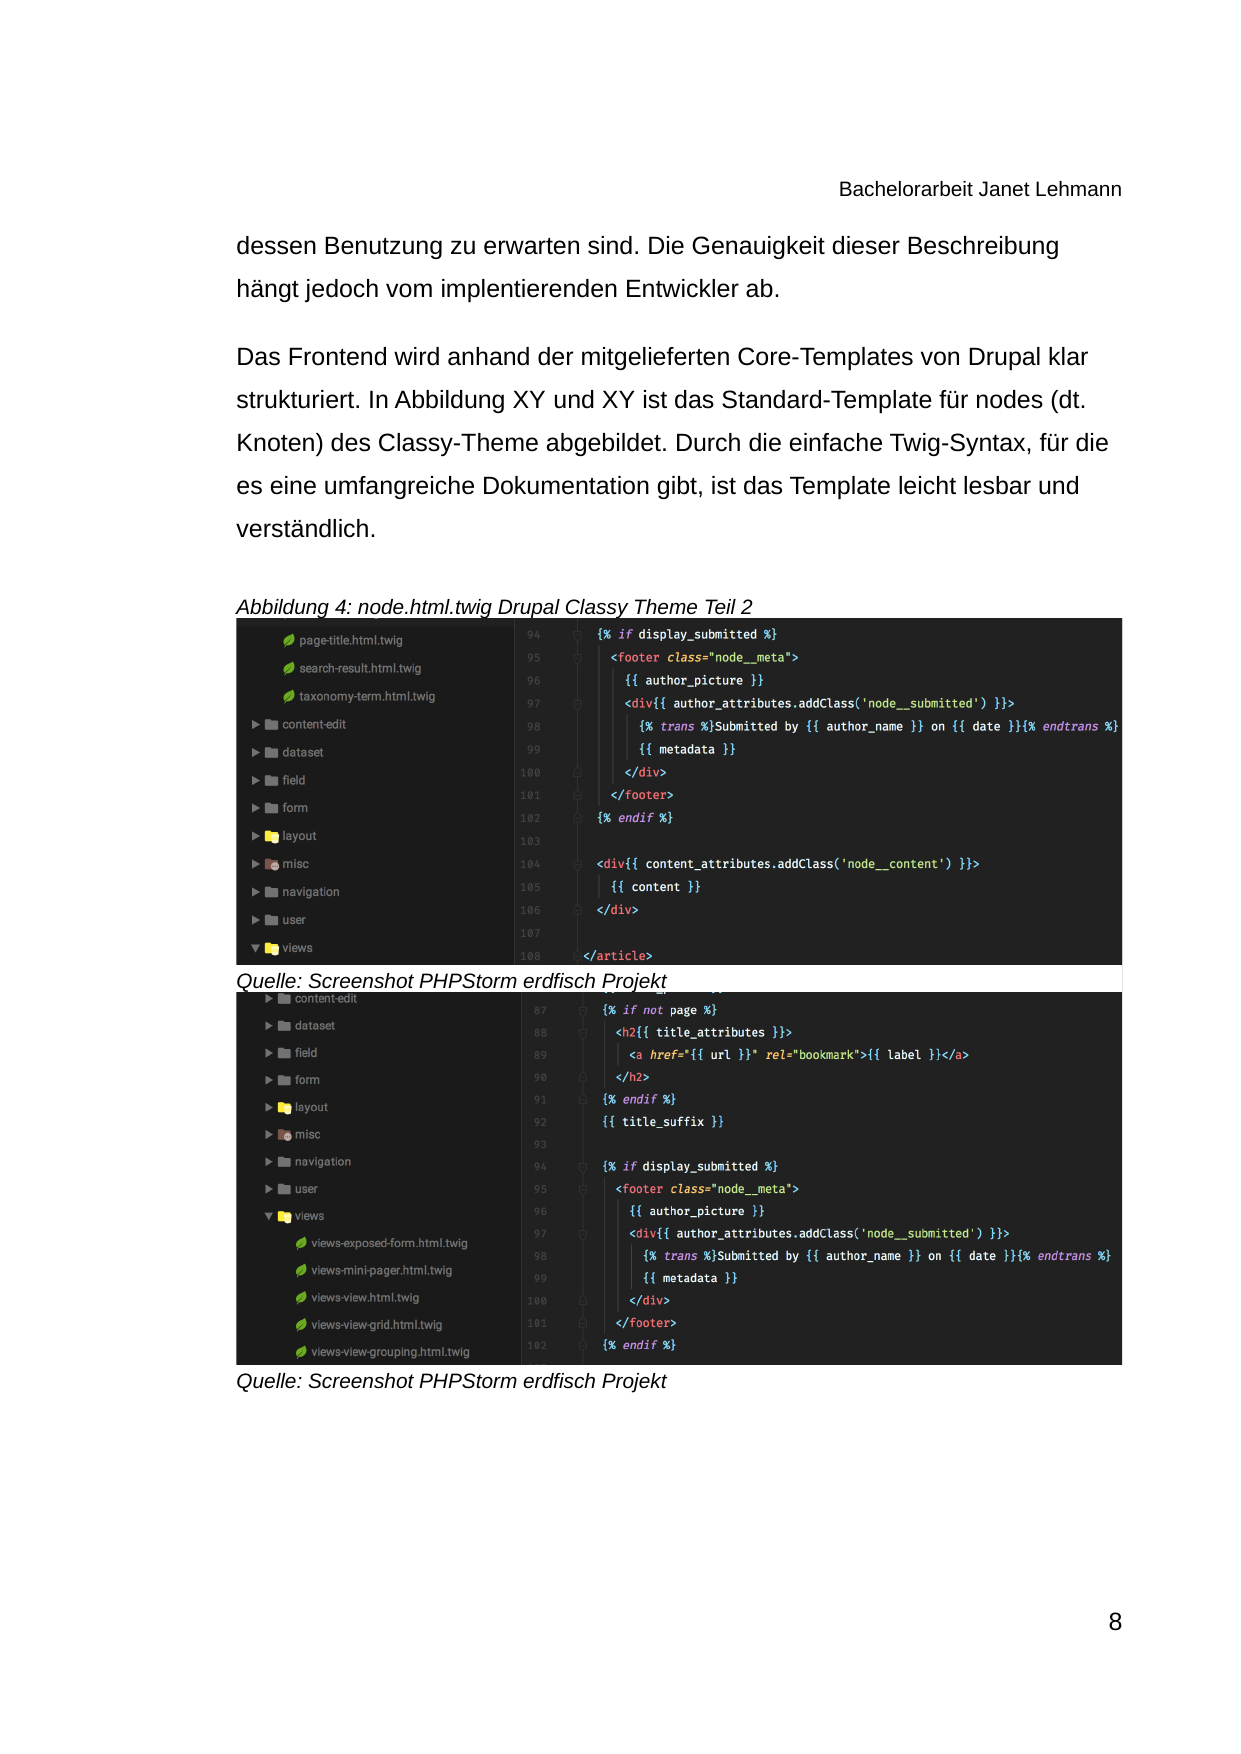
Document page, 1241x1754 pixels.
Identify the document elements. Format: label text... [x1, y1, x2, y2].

text Quelle: Screenshot PHPStorm erdfisch Projekt [236, 965, 1122, 992]
text Das Frontend wird anhand der mitgelieferten Core-Templates von Drupal klar strukturiert. In Abbildung XY und XY ist das Standard-Template für nodes (dt. Knoten) des Classy-Theme abgebildet. Durch die einfache Twig-Syntax, für die es eine umfangreiche Dokumentation gibt, ist das Template leicht lesbar und verständlich. [236, 342, 1122, 543]
picture [236, 618, 1123, 1365]
text dessen Benutzung zu erwarten sind. Die Genauigkeit dieser Beschreibung hängt jedoch vom implentierenden Entwickler ab. [236, 231, 1122, 302]
text [236, 582, 1122, 595]
text Quelle: Screenshot PHPStorm erdfisch Projekt [236, 1365, 1122, 1393]
text Abbildung 5: node.html.twig Drupal Classy Theme Teil 2 [236, 595, 1122, 618]
